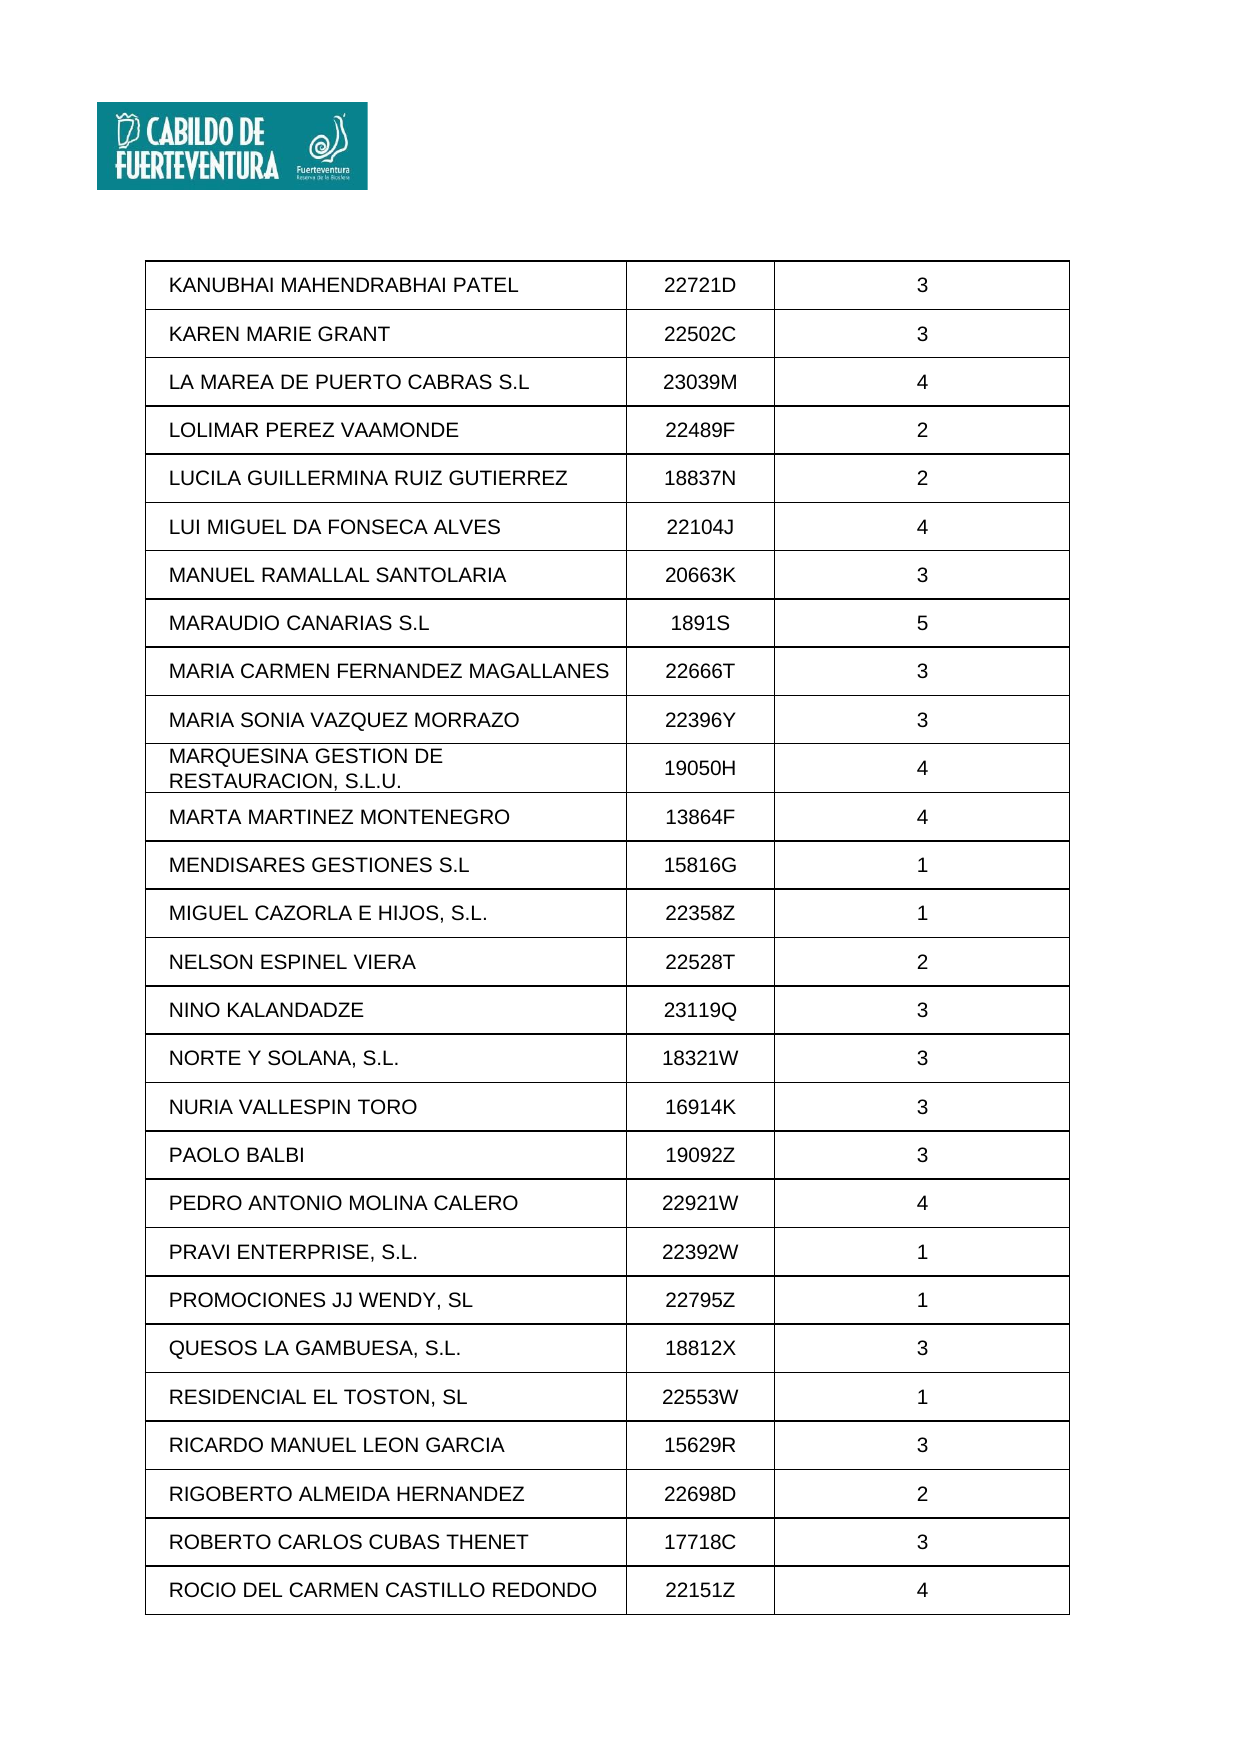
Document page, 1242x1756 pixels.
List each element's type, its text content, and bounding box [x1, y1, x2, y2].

table_cell LUCILA GUILLERMINA RUIZ GUTIERREZ [146, 455, 626, 502]
table_cell 15816G [627, 842, 774, 888]
table_cell NURIA VALLESPIN TORO [146, 1083, 626, 1130]
table_cell 23119Q [627, 987, 774, 1033]
table_cell 5 [775, 600, 1069, 646]
table_cell 4 [775, 793, 1069, 840]
table_cell 2 [775, 407, 1069, 453]
table_cell ROCIO DEL CARMEN CASTILLO REDONDO [146, 1567, 626, 1613]
table_cell 4 [775, 744, 1069, 792]
table_cell 3 [775, 1422, 1069, 1468]
table_cell NINO KALANDADZE [146, 987, 626, 1033]
table_cell 23039M [627, 358, 774, 405]
table_cell ROBERTO CARLOS CUBAS THENET [146, 1519, 626, 1565]
table_cell 18837N [627, 455, 774, 502]
table_cell 1 [775, 1373, 1069, 1420]
table_cell 22489F [627, 407, 774, 453]
table_cell 22358Z [627, 890, 774, 937]
table_cell MARAUDIO CANARIAS S.L [146, 600, 626, 646]
table_cell PROMOCIONES JJ WENDY, SL [146, 1277, 626, 1323]
table_cell NELSON ESPINEL VIERA [146, 938, 626, 985]
table_cell 22502C [627, 310, 774, 357]
table_cell MARQUESINA GESTION DE RESTAURACION, S.L.U. [146, 744, 626, 792]
table_cell 22795Z [627, 1277, 774, 1323]
table_cell 19050H [627, 744, 774, 792]
table_cell 22666T [627, 648, 774, 694]
table_cell 2 [775, 1470, 1069, 1517]
table_cell 3 [775, 1035, 1069, 1082]
table_cell MARTA MARTINEZ MONTENEGRO [146, 793, 626, 840]
table_cell 2 [775, 455, 1069, 502]
table_cell 22392W [627, 1228, 774, 1275]
table_cell 18321W [627, 1035, 774, 1082]
table_cell 18812X [627, 1325, 774, 1372]
table_cell 16914K [627, 1083, 774, 1130]
table_cell PAOLO BALBI [146, 1132, 626, 1178]
table_cell RESIDENCIAL EL TOSTON, SL [146, 1373, 626, 1420]
table_cell LUI MIGUEL DA FONSECA ALVES [146, 503, 626, 550]
table_cell MIGUEL CAZORLA E HIJOS, S.L. [146, 890, 626, 937]
table_cell 3 [775, 1083, 1069, 1130]
table_cell 22921W [627, 1180, 774, 1227]
table_header 22721D [627, 262, 774, 308]
table_cell 1 [775, 842, 1069, 888]
table_cell 19092Z [627, 1132, 774, 1178]
table_cell NORTE Y SOLANA, S.L. [146, 1035, 626, 1082]
table_cell 3 [775, 551, 1069, 598]
table_cell MANUEL RAMALLAL SANTOLARIA [146, 551, 626, 598]
table_cell 22104J [627, 503, 774, 550]
table_header KANUBHAI MAHENDRABHAI PATEL [146, 262, 626, 308]
table_cell MARIA CARMEN FERNANDEZ MAGALLANES [146, 648, 626, 694]
table_cell MENDISARES GESTIONES S.L [146, 842, 626, 888]
table_cell 4 [775, 503, 1069, 550]
table_cell 1 [775, 1228, 1069, 1275]
table_cell PEDRO ANTONIO MOLINA CALERO [146, 1180, 626, 1227]
table_cell 3 [775, 1132, 1069, 1178]
table_cell 1 [775, 890, 1069, 937]
table_cell RICARDO MANUEL LEON GARCIA [146, 1422, 626, 1468]
table_cell 22151Z [627, 1567, 774, 1613]
table_cell 3 [775, 1325, 1069, 1372]
table_cell 13864F [627, 793, 774, 840]
table_cell QUESOS LA GAMBUESA, S.L. [146, 1325, 626, 1372]
table_cell 1 [775, 1277, 1069, 1323]
table_cell 3 [775, 310, 1069, 357]
table_cell 17718C [627, 1519, 774, 1565]
table_cell KAREN MARIE GRANT [146, 310, 626, 357]
table_cell 4 [775, 358, 1069, 405]
table_header 3 [775, 262, 1069, 308]
table_cell RIGOBERTO ALMEIDA HERNANDEZ [146, 1470, 626, 1517]
table_cell 4 [775, 1567, 1069, 1613]
table_cell 22698D [627, 1470, 774, 1517]
table_cell 22396Y [627, 696, 774, 743]
table_cell 20663K [627, 551, 774, 598]
table_cell 3 [775, 648, 1069, 694]
table_cell 2 [775, 938, 1069, 985]
table_cell 22528T [627, 938, 774, 985]
table_cell LOLIMAR PEREZ VAAMONDE [146, 407, 626, 453]
table_cell 3 [775, 1519, 1069, 1565]
table_cell 3 [775, 696, 1069, 743]
table_cell PRAVI ENTERPRISE, S.L. [146, 1228, 626, 1275]
table_cell 3 [775, 987, 1069, 1033]
table_cell LA MAREA DE PUERTO CABRAS S.L [146, 358, 626, 405]
table_cell 1891S [627, 600, 774, 646]
table_cell 4 [775, 1180, 1069, 1227]
table_cell 22553W [627, 1373, 774, 1420]
table_cell 15629R [627, 1422, 774, 1468]
table_cell MARIA SONIA VAZQUEZ MORRAZO [146, 696, 626, 743]
